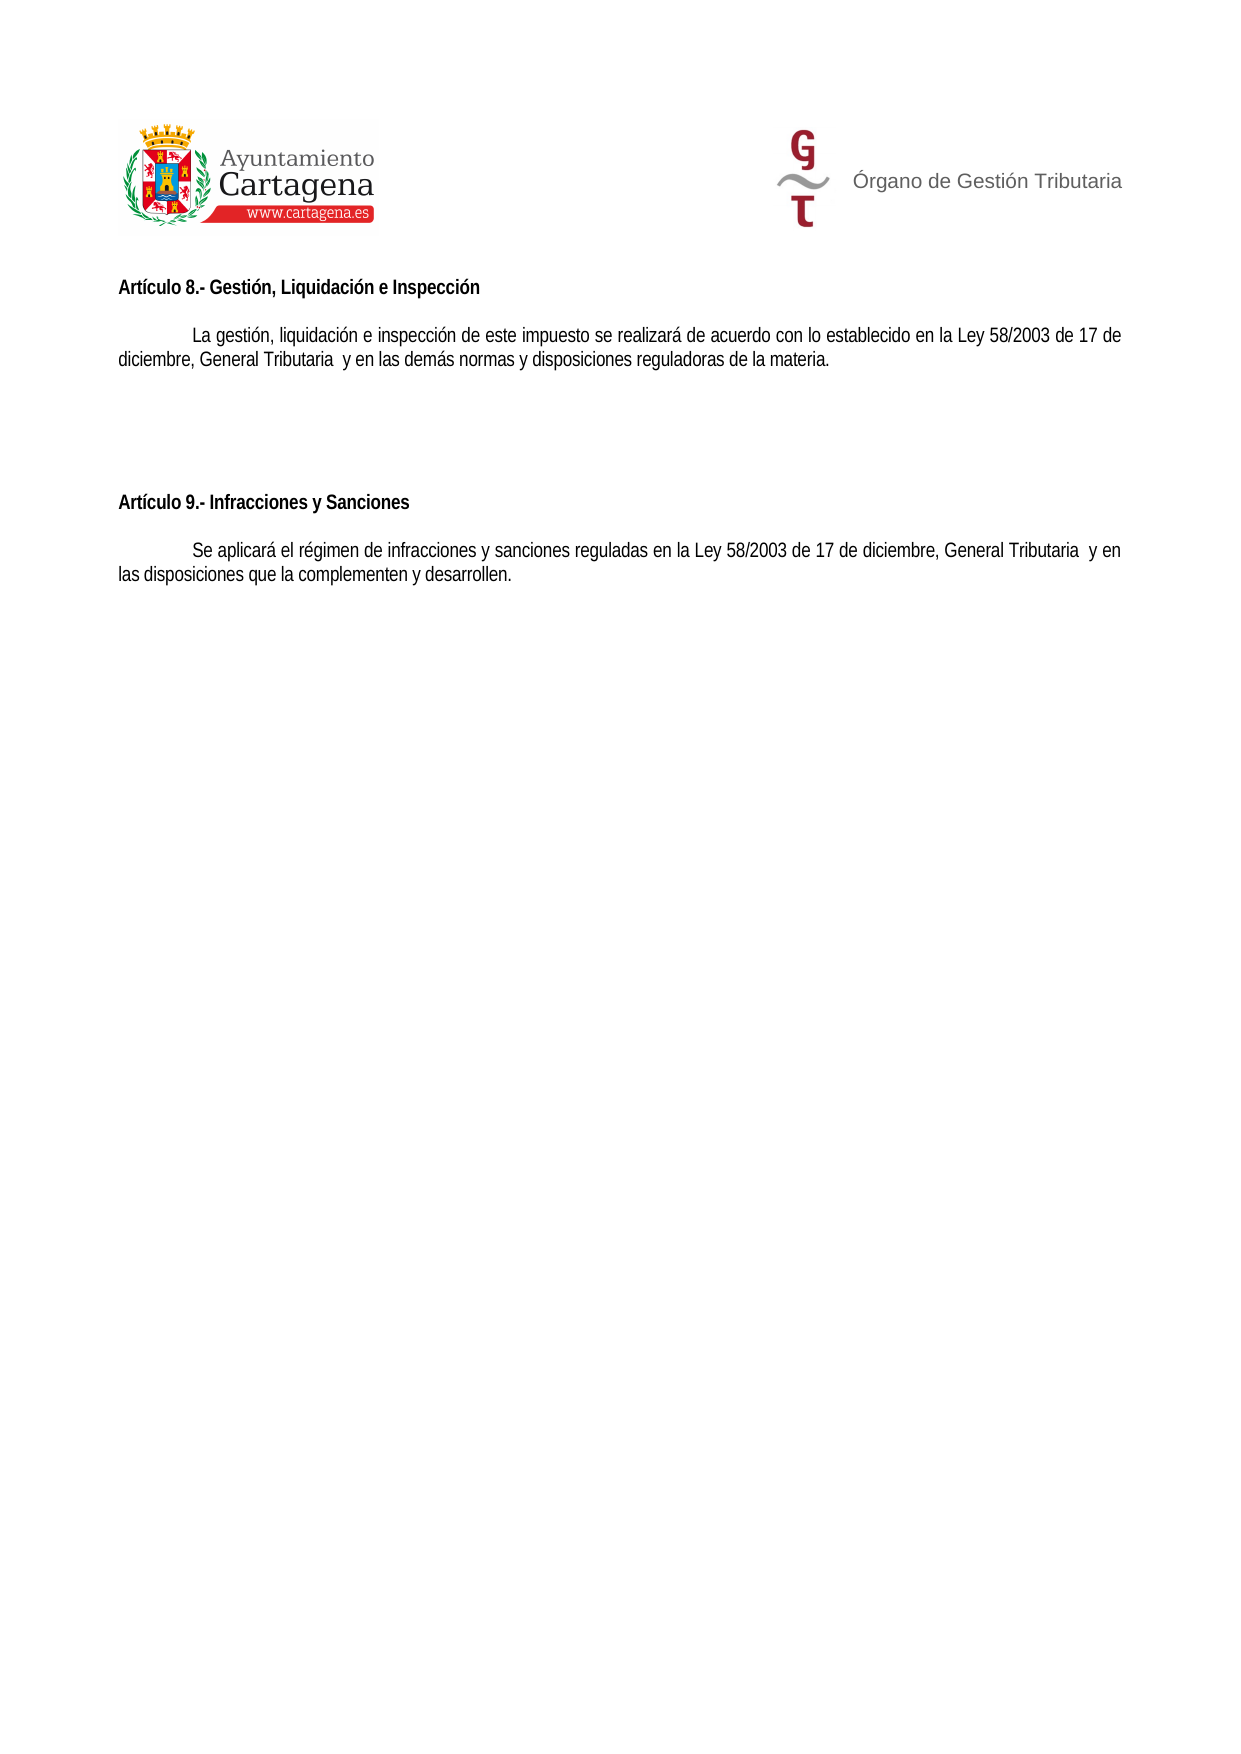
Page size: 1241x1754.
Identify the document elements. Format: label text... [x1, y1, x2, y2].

text Artículo 8.- Gestión, Liquidación e Inspección [118, 274, 1122, 298]
text Se aplicará el régimen de infracciones y sanciones reguladas en la Ley 58/2003 de 17 de diciembre, General Tributaria y en las disposiciones que la complementen y desarrollen. [118, 538, 1122, 586]
picture [117, 119, 379, 236]
text Artículo 9.- Infracciones y Sanciones [118, 490, 1122, 514]
text La gestión, liquidación e inspección de este impuesto se realizará de acuerdo con lo establecido en la Ley 58/2003 de 17 de diciembre, General Tributaria y en las demás normas y disposiciones reguladoras de la materia. [118, 322, 1122, 370]
